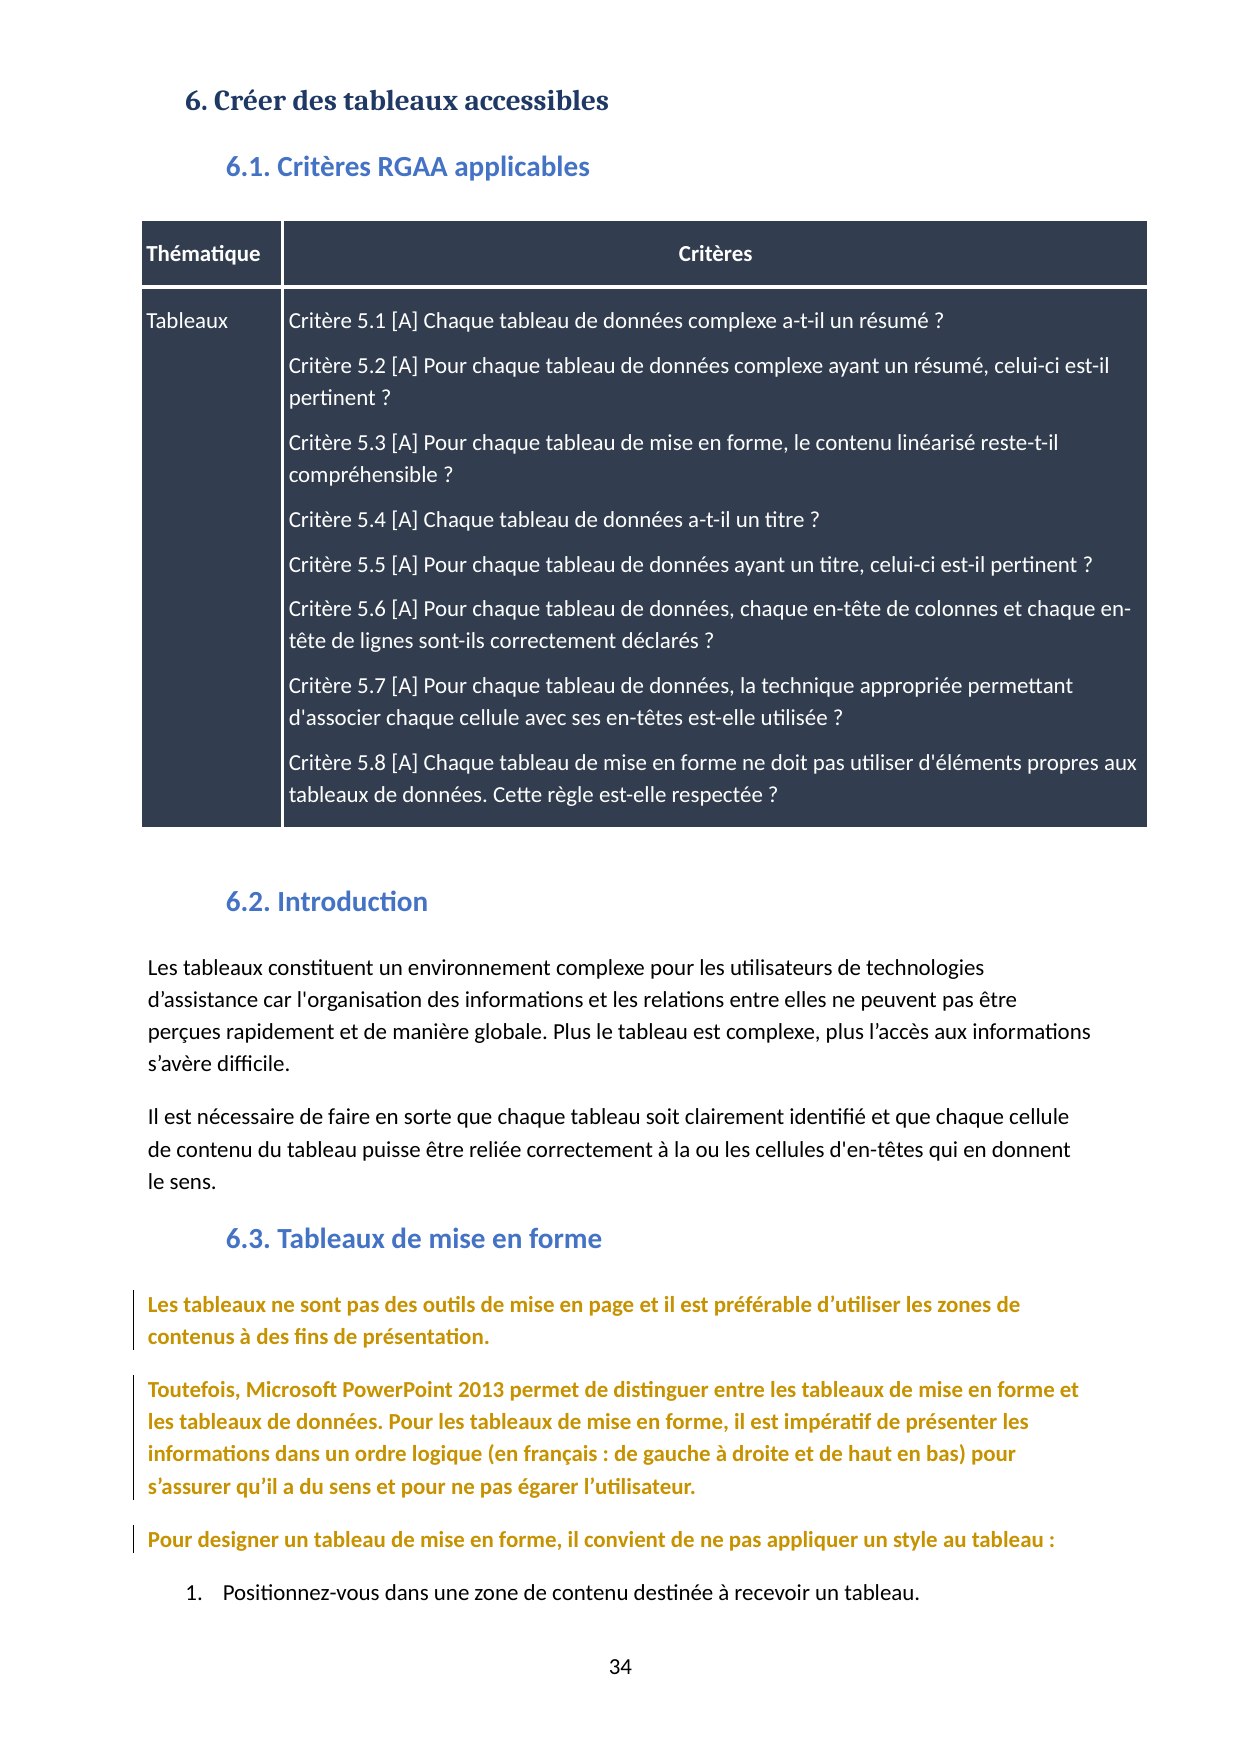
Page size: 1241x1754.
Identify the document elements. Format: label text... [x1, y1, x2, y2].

text Les tableaux ne sont pas des outils de mise en page et il est préférable d’utiliser les zones de contenus à des fins de présentation. [148, 1290, 1093, 1350]
table_header Thématique [142, 221, 281, 285]
text Toutefois, Microsoft PowerPoint 2013 permet de distinguer entre les tableaux de mise en forme et les tableaux de données. Pour les tableaux de mise en forme, il est impératif de présenter les informations dans un ordre logique (en français : de gauche à droite et de haut en bas) pour s’assurer qu’il a du sens et pour ne pas égarer l’utilisateur. [148, 1375, 1093, 1500]
text Pour designer un tableau de mise en forme, il convient de ne pas appliquer un style au tableau : [148, 1525, 1093, 1553]
text Les tableaux constituent un environnement complexe pour les utilisateurs de technologies d’assistance car l'organisation des informations et les relations entre elles ne peuvent pas être perçues rapidement et de manière globale. Plus le tableau est complexe, plus l’accès aux informations s’avère difficile. [148, 953, 1093, 1077]
table_cell Critère 5.1 [A] Chaque tableau de données complexe a-t-il un résumé ? Critère 5.2 [A] Pour chaque tableau de données complexe ayant un résumé, celui-ci est-il pertinent ? Critère 5.3 [A] Pour chaque tableau de mise en forme, le contenu linéarisé reste-t-il compréhensible ? Critère 5.4 [A] Chaque tableau de données a-t-il un titre ? Critère 5.5 [A] Pour chaque tableau de données ayant un titre, celui-ci est-il pertinent ? Critère 5.6 [A] Pour chaque tableau de données, chaque en-tête de colonnes et chaque en-tête de lignes sont-ils correctement déclarés ? Critère 5.7 [A] Pour chaque tableau de données, la technique appropriée permettant d'associer chaque cellule avec ses en-têtes est-elle utilisée ? Critère 5.8 [A] Chaque tableau de mise en forme ne doit pas utiliser d'éléments propres aux tableaux de données. Cette règle est-elle respectée ? [284, 289, 1147, 827]
subtitle 6.1. Critères RGAA applicables [226, 148, 1093, 183]
subtitle 6.2. Introduction [226, 883, 1093, 918]
text Il est nécessaire de faire en sorte que chaque tableau soit clairement identifié et que chaque cellule de contenu du tableau puisse être reliée correctement à la ou les cellules d'en-têtes qui en donnent le sens. [148, 1102, 1093, 1195]
table_header Critères [284, 221, 1147, 285]
table_cell Tableaux [142, 289, 281, 827]
subtitle 6. Créer des tableaux accessibles [185, 84, 1093, 118]
list Positionnez-vous dans une zone de contenu destinée à recevoir un tableau. [185, 1578, 1093, 1606]
subtitle 6.3. Tableaux de mise en forme [226, 1220, 1093, 1256]
